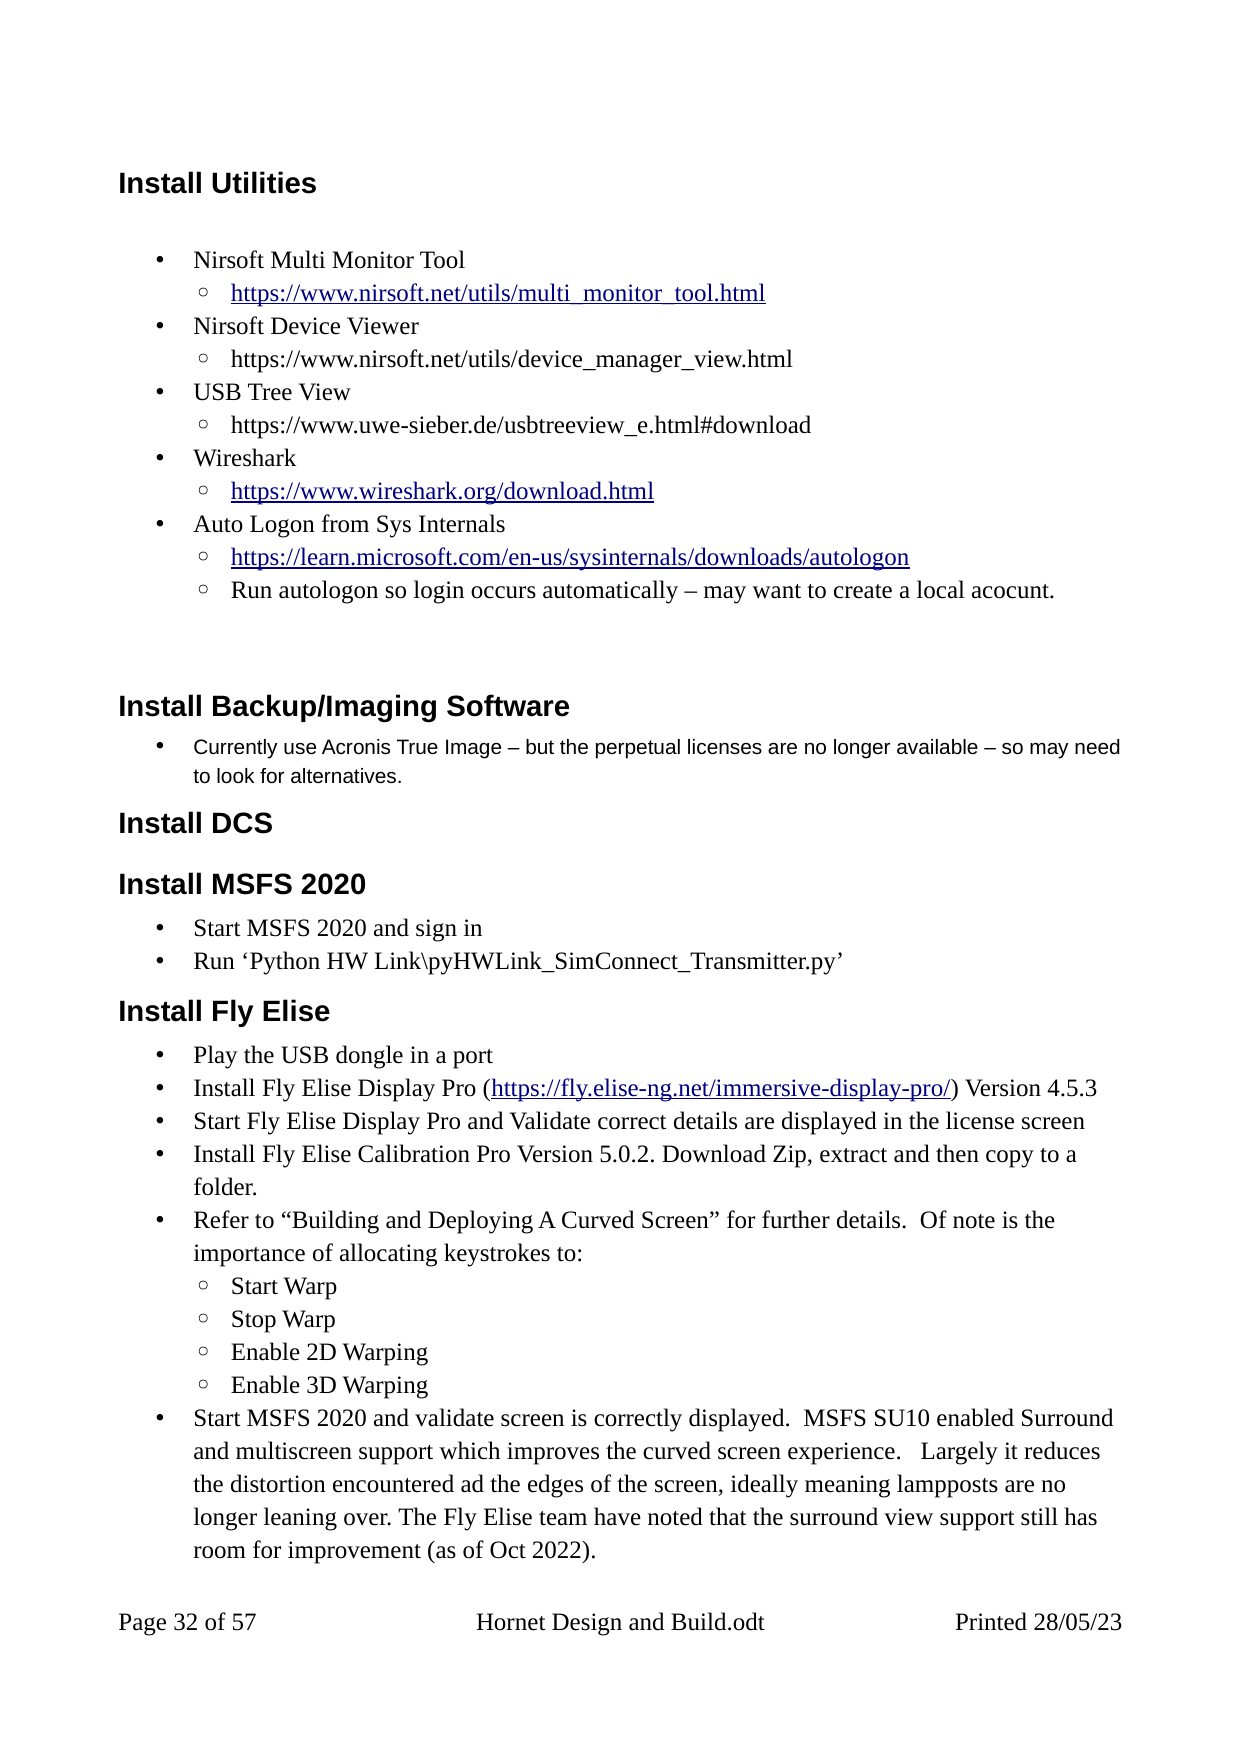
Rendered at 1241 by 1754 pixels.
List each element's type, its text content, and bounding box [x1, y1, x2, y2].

list https://www.uwe-sieber.de/usbtreeview_e.html#download [193, 410, 1122, 439]
list Wireshark [156, 443, 1122, 472]
list Auto Logon from Sys Internals [156, 509, 1122, 538]
list https://www.nirsoft.net/utils/device_manager_view.html [193, 344, 1122, 373]
list Run ‘Python HW Link\pyHWLink_SimConnect_Transmitter.py’ [156, 946, 1122, 974]
list https://learn.microsoft.com/en-us/sysinternals/downloads/autologon [193, 542, 1122, 571]
list Nirsoft Multi Monitor Tool [156, 245, 1122, 274]
subtitle Install MSFS 2020 [118, 867, 1122, 900]
list Run autologon so login occurs automatically – may want to create a local acocunt. [193, 575, 1122, 604]
list Stop Warp [193, 1304, 1122, 1333]
list Enable 3D Warping [193, 1370, 1122, 1399]
subtitle Install Backup/Imaging Software [118, 689, 1122, 723]
list USB Tree View [156, 377, 1122, 406]
list Start Warp [193, 1271, 1122, 1299]
subtitle Install DCS [118, 806, 1122, 839]
list Start MSFS 2020 and validate screen is correctly displayed. MSFS SU10 enabled Surround and multiscreen support which improves the curved screen experience. Largely it reduces the distortion encountered ad the edges of the screen, ideally meaning lampposts are no longer leaning over. The Fly Elise team have noted that the surround view support still has room for improvement (as of Oct 2022). [156, 1403, 1122, 1564]
list Nirsoft Device Viewer [156, 311, 1122, 340]
list https://www.nirsoft.net/utils/multi_monitor_tool.html [193, 278, 1122, 307]
list Install Fly Elise Display Pro (https://fly.elise-ng.net/immersive-display-pro/) Version 4.5.3 [156, 1073, 1122, 1101]
list Install Fly Elise Calibration Pro Version 5.0.2. Download Zip, extract and then copy to a folder. [156, 1139, 1122, 1201]
subtitle Install Fly Elise [118, 993, 1122, 1027]
subtitle Install Utilities [118, 166, 1122, 199]
list https://www.wireshark.org/download.html [193, 476, 1122, 505]
list Refer to “Building and Deploying A Curved Screen” for further details. Of note is the importance of allocating keystrokes to: [156, 1205, 1122, 1267]
list Play the USB dongle in a port [156, 1040, 1122, 1068]
list Currently use Acronis True Image – but the perpetual licenses are no longer available – so may need to look for alternatives. [156, 735, 1122, 788]
list Start Fly Elise Display Pro and Validate correct details are displayed in the license screen [156, 1106, 1122, 1134]
list Start MSFS 2020 and sign in [156, 913, 1122, 942]
list Enable 2D Warping [193, 1337, 1122, 1366]
